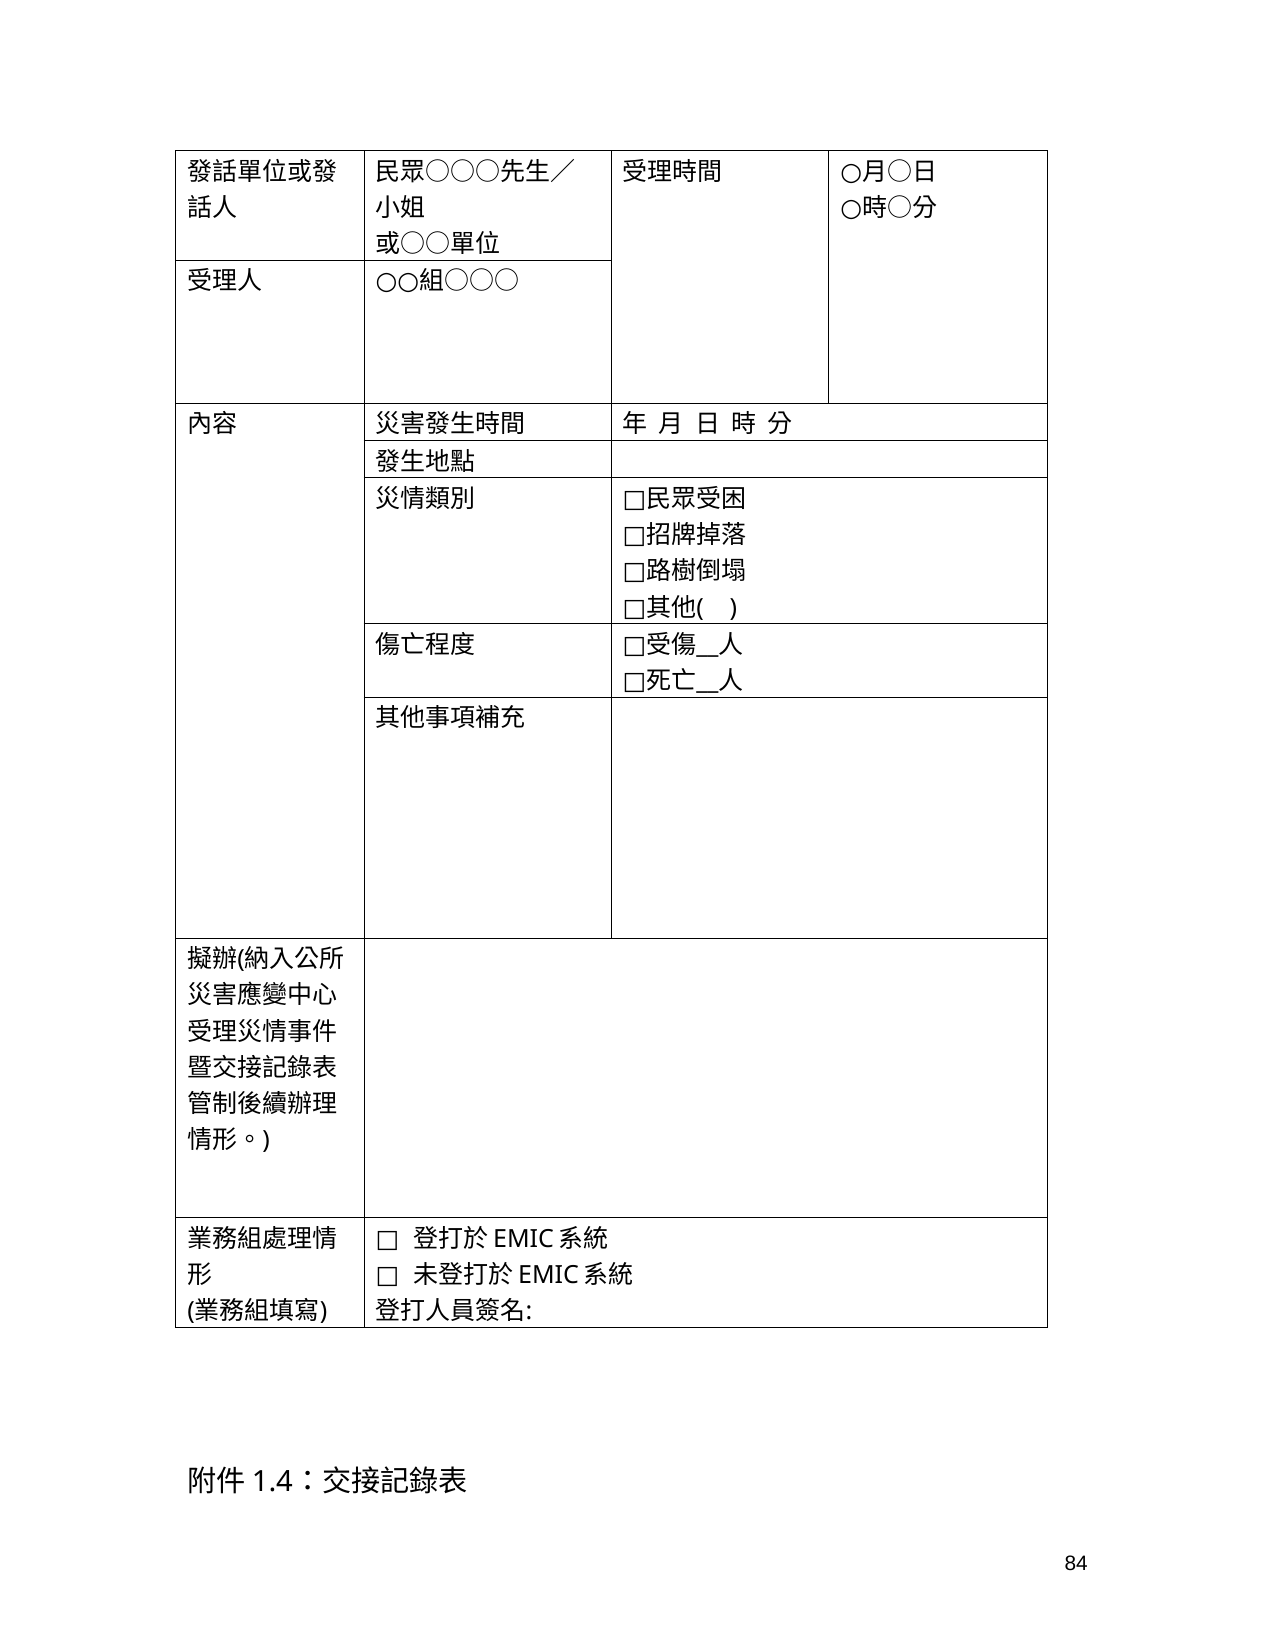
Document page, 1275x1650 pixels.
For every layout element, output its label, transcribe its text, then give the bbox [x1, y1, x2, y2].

table_cell 登打於EMIC系統 未登打於EMIC系統 登打人員簽名: [365, 1218, 1047, 1327]
table_cell 傷亡程度 [365, 624, 611, 697]
table_cell □民眾受困 □招牌掉落 □路樹倒塌 □其他( ) [612, 478, 1047, 623]
table_cell 擬辦(納入公所災害應變中心受理災情事件暨交接記錄表管制後續辦理情形。) [176, 939, 364, 1217]
table_cell 其他事項補充 [365, 698, 611, 937]
table_cell □受傷__人 □死亡__人 [612, 624, 1047, 697]
table_cell [612, 441, 1047, 477]
table_cell 受理時間 [612, 151, 828, 403]
table_cell 業務組處理情形 (業務組填寫) [176, 1218, 364, 1327]
table_cell [612, 698, 1047, 937]
table_cell 民眾○○○先生／小姐 或○○單位 [365, 151, 611, 260]
table_cell ○月○日 ○時○分 [829, 151, 1047, 403]
table_cell ○○組○○○ [365, 261, 611, 403]
table_cell [365, 939, 1047, 1217]
table_cell 內容 [176, 404, 364, 937]
table_cell 發話單位或發話人 [176, 151, 364, 260]
table_cell 受理人 [176, 261, 364, 403]
text 附件1.4：交接記錄表 [187, 1457, 1087, 1499]
table_cell 年 月 日 時 分 [612, 404, 1047, 440]
table_cell 災害發生時間 [365, 404, 611, 440]
table_cell 災情類別 [365, 478, 611, 623]
table_cell 發生地點 [365, 441, 611, 477]
